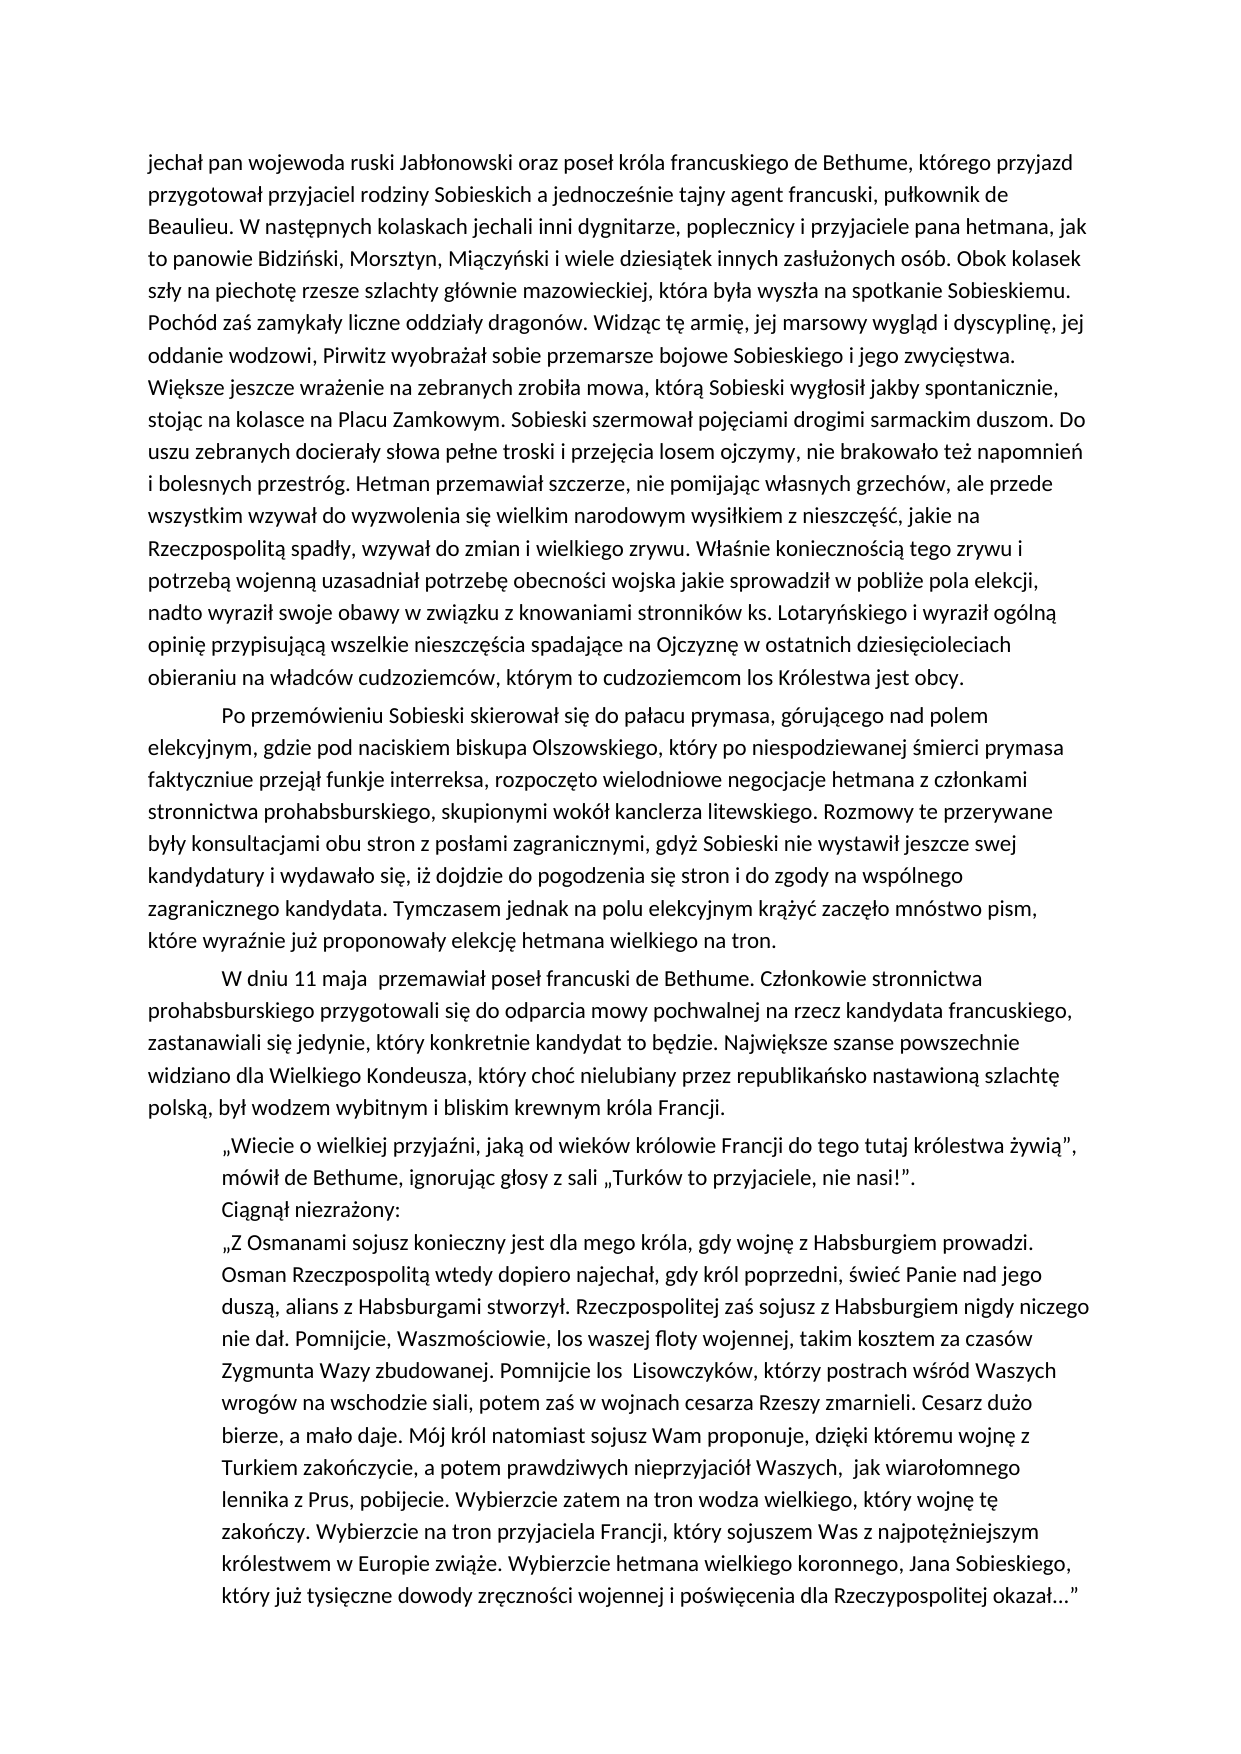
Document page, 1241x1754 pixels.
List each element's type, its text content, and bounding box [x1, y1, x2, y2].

text Po przemówieniu Sobieski skierował się do pałacu prymasa, górującego nad polem elekcyjnym, gdzie pod naciskiem biskupa Olszowskiego, który po niespodziewanej śmierci prymasa faktyczniue przejął funkje interreksa, rozpoczęto wielodniowe negocjacje hetmana z członkami stronnictwa prohabsburskiego, skupionymi wokół kanclerza litewskiego. Rozmowy te przerywane były konsultacjami obu stron z posłami zagranicznymi, gdyż Sobieski nie wystawił jeszcze swej kandydatury i wydawało się, iż dojdzie do pogodzenia się stron i do zgody na wspólnego zagranicznego kandydata. Tymczasem jednak na polu elekcyjnym krążyć zaczęło mnóstwo pism, które wyraźnie już proponowały elekcję hetmana wielkiego na tron. [148, 701, 1093, 954]
text „Z Osmanami sojusz konieczny jest dla mego króla, gdy wojnę z Habsburgiem prowadzi. Osman Rzeczpospolitą wtedy dopiero najechał, gdy król poprzedni, świeć Panie nad jego duszą, alians z Habsburgami stworzył. Rzeczpospolitej zaś sojusz z Habsburgiem nigdy niczego nie dał. Pomnijcie, Waszmościowie, los waszej floty wojennej, takim kosztem za czasów Zygmunta Wazy zbudowanej. Pomnijcie los Lisowczyków, którzy postrach wśród Waszych wrogów na wschodzie siali, potem zaś w wojnach cesarza Rzeszy zmarnieli. Cesarz dużo bierze, a mało daje. Mój król natomiast sojusz Wam proponuje, dzięki któremu wojnę z Turkiem zakończycie, a potem prawdziwych nieprzyjaciół Waszych, jak wiarołomnego lennika z Prus, pobijecie. Wybierzcie zatem na tron wodza wielkiego, który wojnę tę zakończy. Wybierzcie na tron przyjaciela Francji, który sojuszem Was z najpotężniejszym królestwem w Europie zwiąże. Wybierzcie hetmana wielkiego koronnego, Jana Sobieskiego, który już tysięczne dowody zręczności wojennej i poświęcenia dla Rzeczypospolitej okazał...” [221, 1228, 1093, 1610]
text W dniu 11 maja przemawiał poseł francuski de Bethume. Członkowie stronnictwa prohabsburskiego przygotowali się do odparcia mowy pochwalnej na rzecz kandydata francuskiego, zastanawiali się jedynie, który konkretnie kandydat to będzie. Największe szanse powszechnie widziano dla Wielkiego Kondeusza, który choć nielubiany przez republikańsko nastawioną szlachtę polską, był wodzem wybitnym i bliskim krewnym króla Francji. [148, 964, 1093, 1121]
text jechał pan wojewoda ruski Jabłonowski oraz poseł króla francuskiego de Bethume, którego przyjazd przygotował przyjaciel rodziny Sobieskich a jednocześnie tajny agent francuski, pułkownik de Beaulieu. W następnych kolaskach jechali inni dygnitarze, poplecznicy i przyjaciele pana hetmana, jak to panowie Bidziński, Morsztyn, Miączyński i wiele dziesiątek innych zasłużonych osób. Obok kolasek szły na piechotę rzesze szlachty głównie mazowieckiej, która była wyszła na spotkanie Sobieskiemu. Pochód zaś zamykały liczne oddziały dragonów. Widząc tę armię, jej marsowy wygląd i dyscyplinę, jej oddanie wodzowi, Pirwitz wyobrażał sobie przemarsze bojowe Sobieskiego i jego zwycięstwa. Większe jeszcze wrażenie na zebranych zrobiła mowa, którą Sobieski wygłosił jakby spontanicznie, stojąc na kolasce na Placu Zamkowym. Sobieski szermował pojęciami drogimi sarmackim duszom. Do uszu zebranych docierały słowa pełne troski i przejęcia losem ojczymy, nie brakowało też napomnień i bolesnych przestróg. Hetman przemawiał szczerze, nie pomijając własnych grzechów, ale przede wszystkim wzywał do wyzwolenia się wielkim narodowym wysiłkiem z nieszczęść, jakie na Rzeczpospolitą spadły, wzywał do zmian i wielkiego zrywu. Właśnie koniecznością tego zrywu i potrzebą wojenną uzasadniał potrzebę obecności wojska jakie sprowadził w pobliże pola elekcji, nadto wyraził swoje obawy w związku z knowaniami stronników ks. Lotaryńskiego i wyraził ogólną opinię przypisującą wszelkie nieszczęścia spadające na Ojczyznę w ostatnich dziesięcioleciach obieraniu na władców cudzoziemców, którym to cudzoziemcom los Królestwa jest obcy. [148, 148, 1093, 691]
text Ciągnął niezrażony: [221, 1195, 1093, 1223]
text „Wiecie o wielkiej przyjaźni, jaką od wieków królowie Francji do tego tutaj królestwa żywią”, mówił de Bethume, ignorując głosy z sali „Turków to przyjaciele, nie nasi!”. [221, 1131, 1093, 1191]
